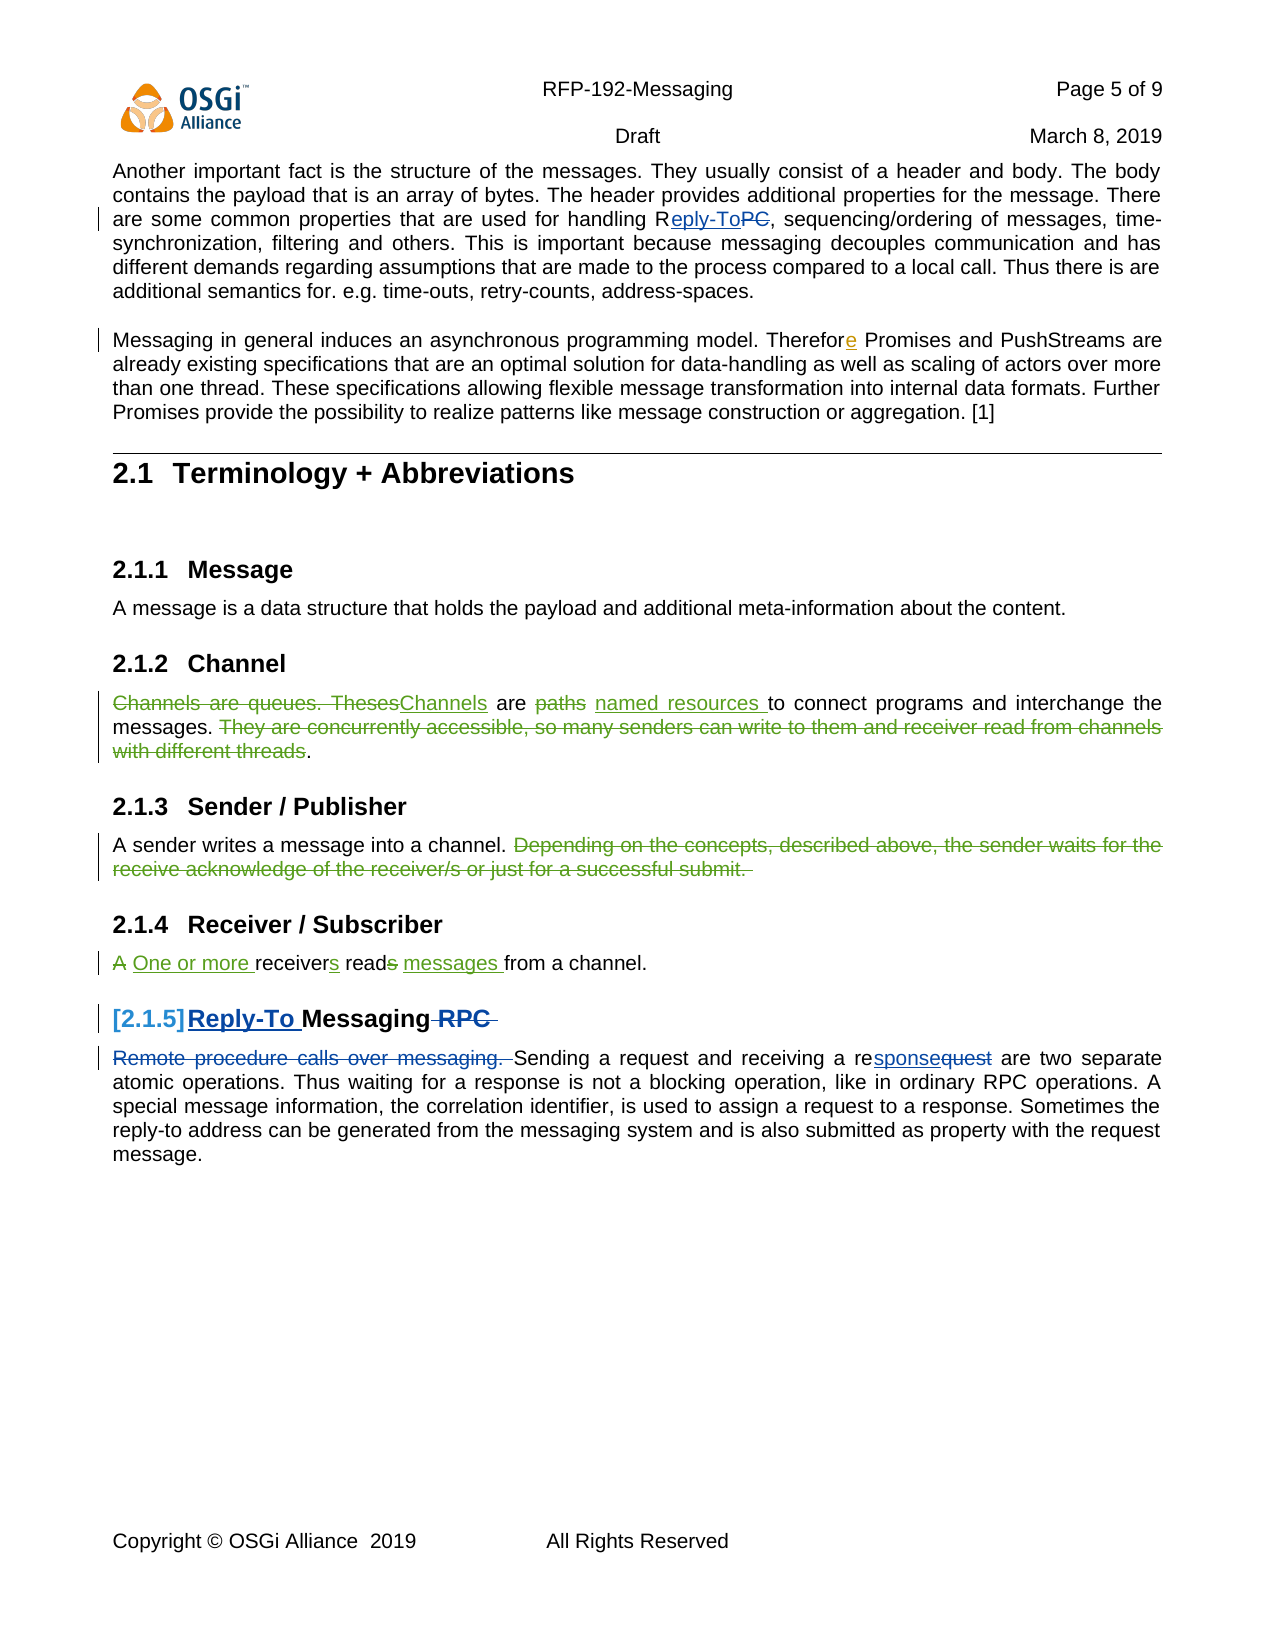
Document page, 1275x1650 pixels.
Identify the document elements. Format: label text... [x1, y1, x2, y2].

subtitle Terminology + Abbreviations [112, 454, 1162, 489]
text Messaging in general induces an asynchronous programming model. Therefore Promises and PushStreams are already existing specifications that are an optimal solution for data-handling as well as scaling of actors over more than one thread. These specifications allowing flexible message transformation into internal data formats. Further Promises provide the possibility to realize patterns like message construction or aggregation. [1] [112, 328, 1162, 423]
text Another important fact is the structure of the messages. They usually consist of a header and body. The body contains the payload that is an array of bytes. The header provides additional properties for the message. There are some common properties that are used for handling Reply-To, sequencing/ordering of messages, time-synchronization, filtering and others. This is important because messaging decouples communication and has different demands regarding assumptions that are made to the process compared to a local call. Thus there is are additional semantics for. e.g. time-outs, retry-counts, address-spaces. [112, 159, 1162, 303]
text A sender writes a message into a channel. [112, 833, 1162, 881]
subtitle Sender / Publisher [112, 792, 1162, 820]
text A message is a data structure that holds the payload and additional meta-information about the content. [112, 596, 1162, 620]
text Sending a request and receiving a response are two separate atomic operations. Thus waiting for a response is not a blocking operation, like in ordinary RPC operations. A special message information, the correlation identifier, is used to assign a request to a response. Sometimes the reply-to address can be generated from the messaging system and is also submitted as property with the request message. [112, 1046, 1162, 1165]
subtitle Reply-To Messaging [112, 1004, 1162, 1033]
subtitle Message [112, 555, 1162, 584]
picture [113, 76, 257, 140]
text One or more receivers read messages from a channel. [112, 951, 1162, 975]
text Channels are named resources to connect programs and interchange the messages. . [112, 691, 1162, 762]
subtitle Receiver / Subscriber [112, 910, 1162, 939]
subtitle Channel [112, 649, 1162, 678]
